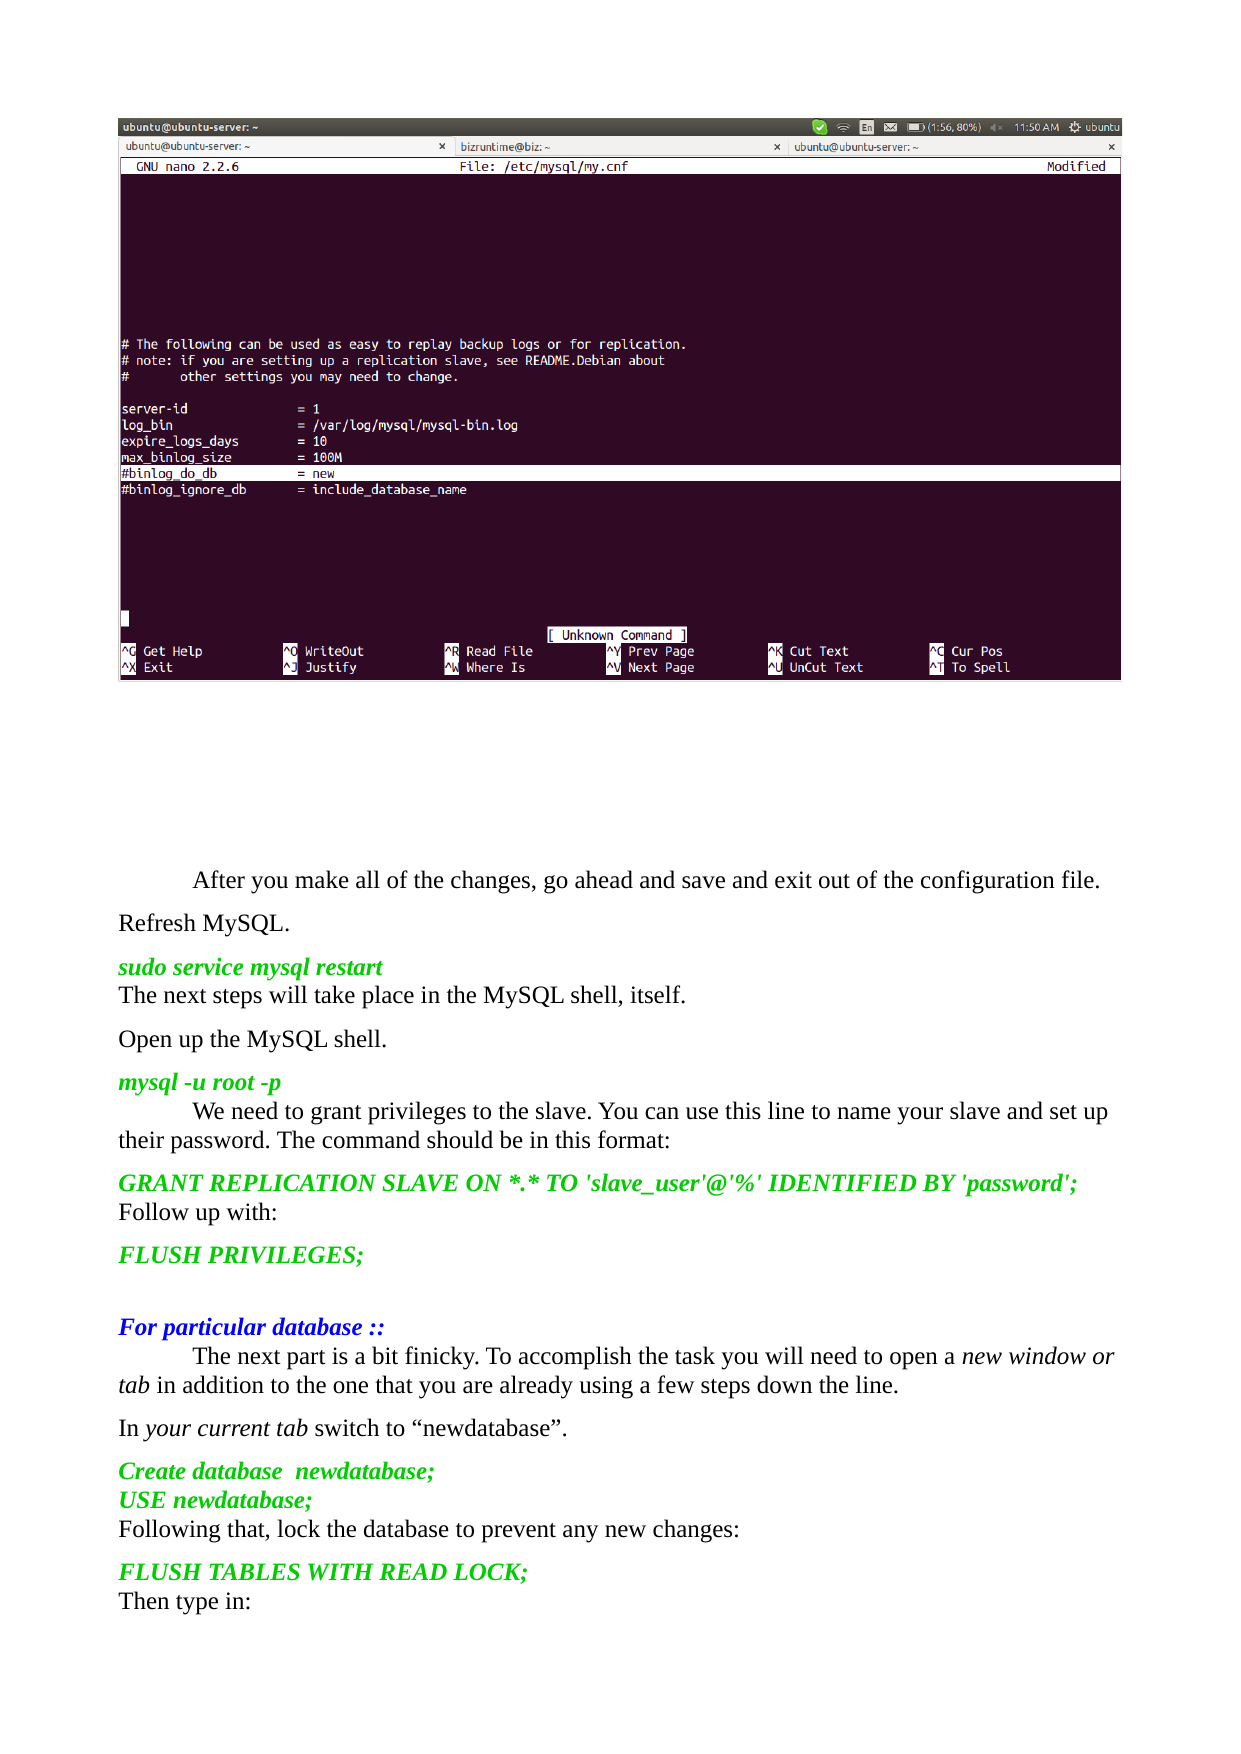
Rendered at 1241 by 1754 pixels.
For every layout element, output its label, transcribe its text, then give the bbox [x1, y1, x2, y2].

text GRANT REPLICATION SLAVE ON *.* TO 'slave_user'@'%' IDENTIFIED BY 'password'; [118, 1168, 1122, 1197]
text sudo service mysql restart [118, 952, 1122, 981]
text For particular database :: [118, 1312, 1122, 1341]
text The next steps will take place in the MySQL shell, itself. [118, 981, 1122, 1009]
text Follow up with: [118, 1197, 1122, 1226]
text FLUSH TABLES WITH READ LOCK; [118, 1557, 1122, 1586]
picture [118, 118, 1123, 682]
text We need to grant privileges to the slave. You can use this line to name your slave and set up their password. The command should be in this format: [118, 1096, 1122, 1153]
text After you make all of the changes, go ahead and save and exit out of the configuration file. [118, 865, 1122, 894]
text The next part is a bit finicky. To accomplish the task you will need to open a new window or tab in addition to the one that you are already using a few steps down the line. [118, 1341, 1122, 1398]
text In your current tab switch to “newdatabase”. [118, 1413, 1122, 1442]
text Then type in: [118, 1586, 1122, 1615]
text mysql -u root -p [118, 1067, 1122, 1096]
text Following that, lock the database to prevent any new changes: [118, 1514, 1122, 1543]
text FLUSH PRIVILEGES; [118, 1240, 1122, 1269]
text Open up the MySQL shell. [118, 1024, 1122, 1053]
text USE newdatabase; [118, 1485, 1122, 1514]
text Create database newdatabase; [118, 1456, 1122, 1485]
text Refresh MySQL. [118, 908, 1122, 937]
